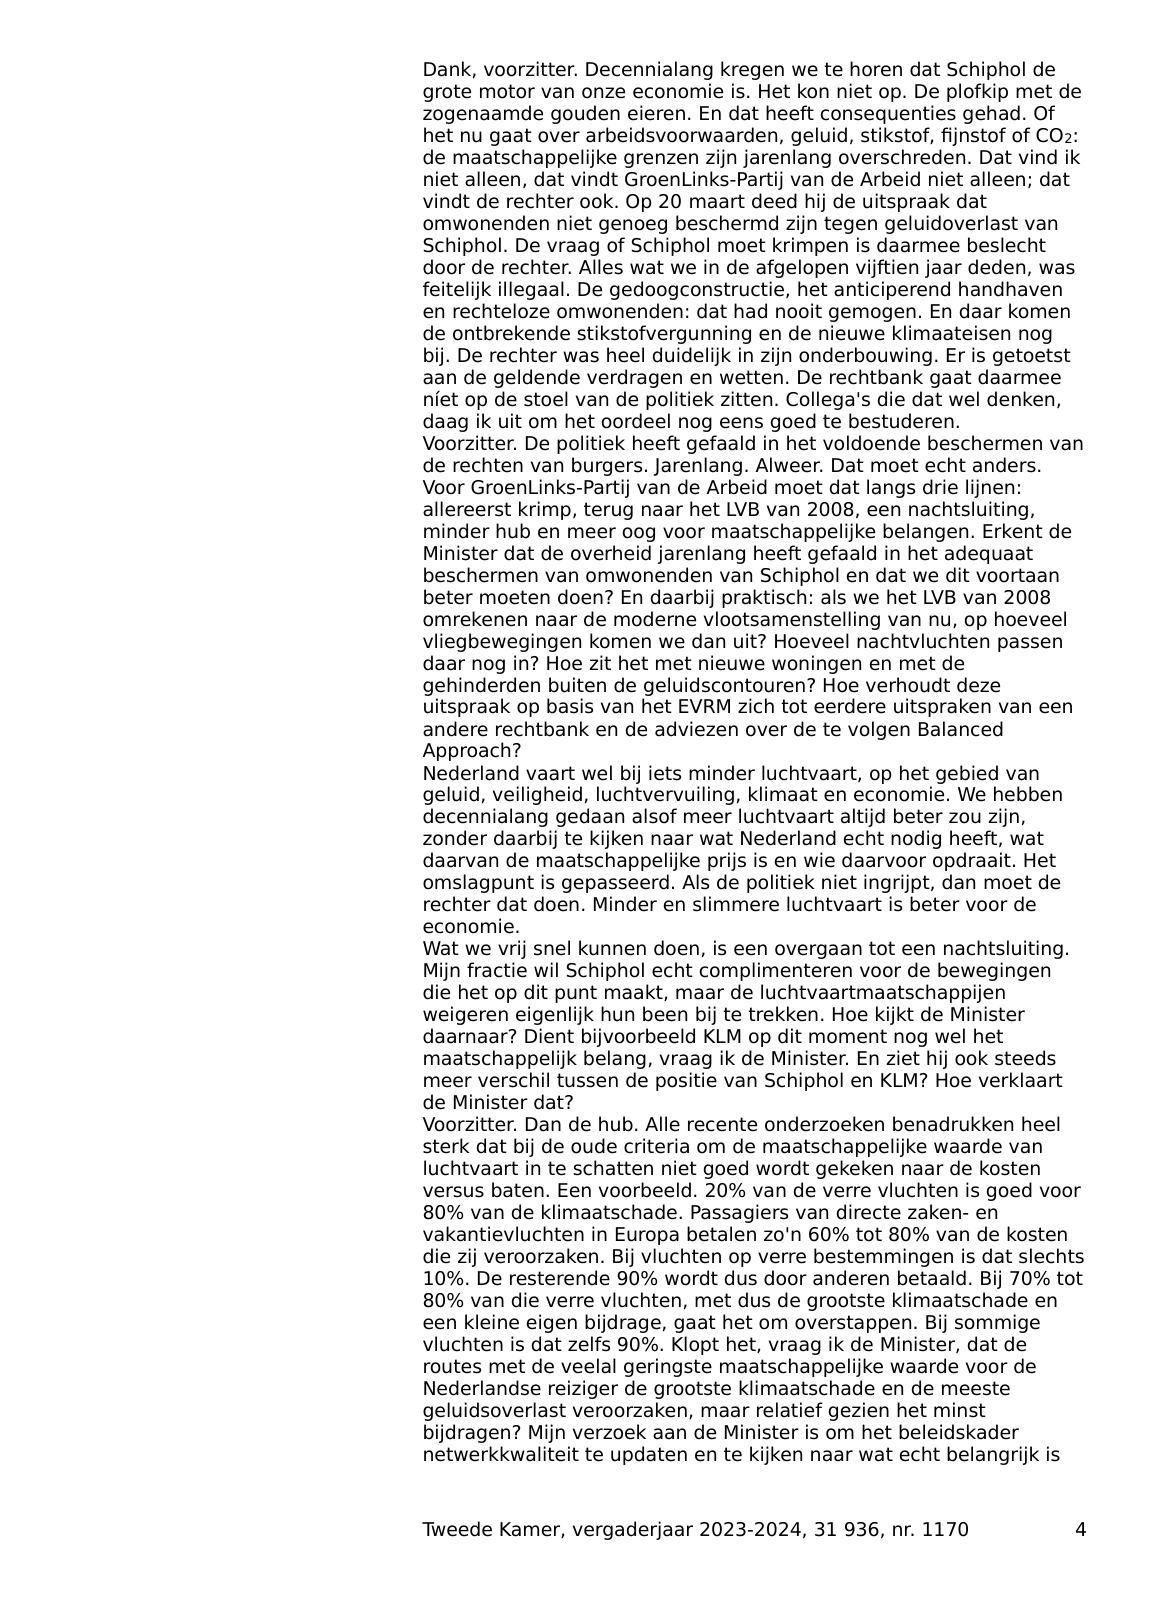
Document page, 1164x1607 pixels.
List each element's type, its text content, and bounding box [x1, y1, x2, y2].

text Voorzitter. De politiek heeft gefaald in het voldoende beschermen van de rechten van burgers. Jarenlang. Alweer. Dat moet echt anders. Voor GroenLinks-Partij van de Arbeid moet dat langs drie lijnen: allereerst krimp, terug naar het LVB van 2008, een nachtsluiting, minder hub en meer oog voor maatschappelijke belangen. Erkent de Minister dat de overheid jarenlang heeft gefaald in het adequaat beschermen van omwonenden van Schiphol en dat we dit voortaan beter moeten doen? En daarbij praktisch: als we het LVB van 2008 omrekenen naar de moderne vlootsamenstelling van nu, op hoeveel vliegbewegingen komen we dan uit? Hoeveel nachtvluchten passen daar nog in? Hoe zit het met nieuwe woningen en met de gehinderden buiten de geluidscontouren? Hoe verhoudt deze uitspraak op basis van het EVRM zich tot eerdere uitspraken van een andere rechtbank en de adviezen over de te volgen Balanced Approach? [422, 433, 1087, 762]
text Nederland vaart wel bij iets minder luchtvaart, op het gebied van geluid, veiligheid, luchtvervuiling, klimaat en economie. We hebben decennialang gedaan alsof meer luchtvaart altijd beter zou zijn, zonder daarbij te kijken naar wat Nederland echt nodig heeft, wat daarvan de maatschappelijke prijs is en wie daarvoor opdraait. Het omslagpunt is gepasseerd. Als de politiek niet ingrijpt, dan moet de rechter dat doen. Minder en slimmere luchtvaart is beter voor de economie. [422, 762, 1087, 938]
text Dank, voorzitter. Decennialang kregen we te horen dat Schiphol de grote motor van onze economie is. Het kon niet op. De plofkip met de zogenaamde gouden eieren. En dat heeft consequenties gehad. Of het nu gaat over arbeidsvoorwaarden, geluid, stikstof, fijnstof of CO2: de maatschappelijke grenzen zijn jarenlang overschreden. Dat vind ik niet alleen, dat vindt GroenLinks-Partij van de Arbeid niet alleen; dat vindt de rechter ook. Op 20 maart deed hij de uitspraak dat omwonenden niet genoeg beschermd zijn tegen geluidoverlast van Schiphol. De vraag of Schiphol moet krimpen is daarmee beslecht door de rechter. Alles wat we in de afgelopen vijftien jaar deden, was feitelijk illegaal. De gedoogconstructie, het anticiperend handhaven en rechteloze omwonenden: dat had nooit gemogen. En daar komen de ontbrekende stikstofvergunning en de nieuwe klimaateisen nog bij. De rechter was heel duidelijk in zijn onderbouwing. Er is getoetst aan de geldende verdragen en wetten. De rechtbank gaat daarmee níet op de stoel van de politiek zitten. Collega's die dat wel denken, daag ik uit om het oordeel nog eens goed te bestuderen. [422, 59, 1087, 433]
text Voorzitter. Dan de hub. Alle recente onderzoeken benadrukken heel sterk dat bij de oude criteria om de maatschappelijke waarde van luchtvaart in te schatten niet goed wordt gekeken naar de kosten versus baten. Een voorbeeld. 20% van de verre vluchten is goed voor 80% van de klimaatschade. Passagiers van directe zaken- en vakantievluchten in Europa betalen zo'n 60% tot 80% van de kosten die zij veroorzaken. Bij vluchten op verre bestemmingen is dat slechts 10%. De resterende 90% wordt dus door anderen betaald. Bij 70% tot 80% van die verre vluchten, met dus de grootste klimaatschade en een kleine eigen bijdrage, gaat het om overstappen. Bij sommige vluchten is dat zelfs 90%. Klopt het, vraag ik de Minister, dat de routes met de veelal geringste maatschappelijke waarde voor de Nederlandse reiziger de grootste klimaatschade en de meeste geluidsoverlast veroorzaken, maar relatief gezien het minst bijdragen? Mijn verzoek aan de Minister is om het beleidskader netwerkkwaliteit te updaten en te kijken naar wat echt belangrijk is [422, 1114, 1087, 1466]
text Wat we vrij snel kunnen doen, is een overgaan tot een nachtsluiting. Mijn fractie wil Schiphol echt complimenteren voor de bewegingen die het op dit punt maakt, maar de luchtvaartmaatschappijen weigeren eigenlijk hun been bij te trekken. Hoe kijkt de Minister daarnaar? Dient bijvoorbeeld KLM op dit moment nog wel het maatschappelijk belang, vraag ik de Minister. En ziet hij ook steeds meer verschil tussen de positie van Schiphol en KLM? Hoe verklaart de Minister dat? [422, 938, 1087, 1114]
